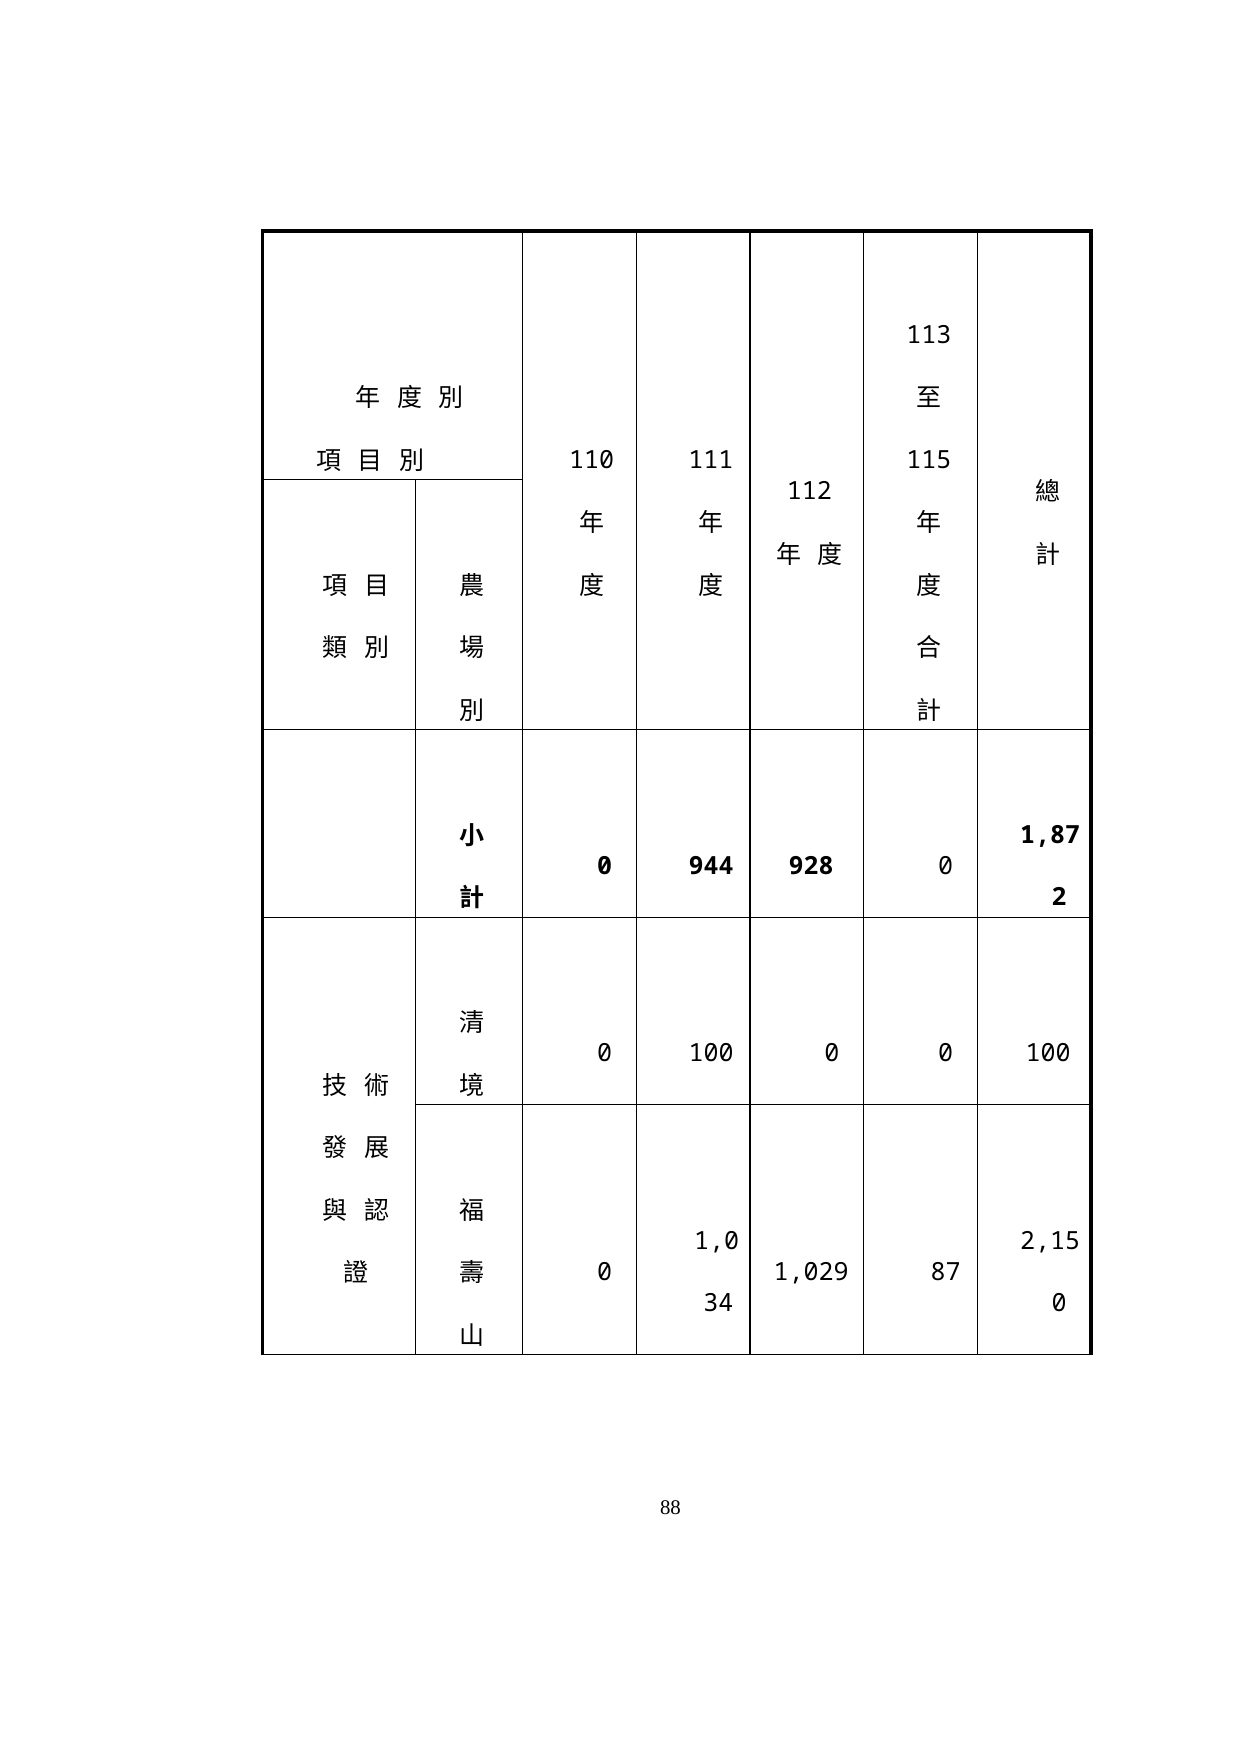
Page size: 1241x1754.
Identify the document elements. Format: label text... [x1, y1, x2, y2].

table_cell 928 [751, 730, 863, 917]
table_header 113至115年度合計 [864, 233, 977, 729]
table_cell 0 [523, 730, 636, 917]
table_cell 1,034 [637, 1105, 749, 1354]
table_cell 87 [864, 1105, 977, 1354]
table_cell 1,872 [978, 730, 1089, 917]
table_header 111年度 [637, 233, 749, 729]
table_cell 0 [864, 730, 977, 917]
table_cell 農場別 [416, 480, 522, 729]
table_cell [264, 730, 415, 917]
table_header 110年度 [523, 233, 636, 729]
table_header 年度別 項目別 [264, 233, 522, 479]
table_cell 0 [864, 918, 977, 1104]
table_cell 技術發展與認證 [264, 918, 415, 1354]
table_cell 0 [523, 918, 636, 1104]
table_cell 項目類別 [264, 480, 415, 729]
table_cell 2,150 [978, 1105, 1089, 1354]
table_cell 0 [751, 918, 863, 1104]
table_cell 小計 [416, 730, 522, 917]
table_cell 福壽山 [416, 1105, 522, 1354]
table_cell 1,029 [751, 1105, 863, 1354]
table_header 總計 [978, 233, 1089, 729]
table_cell 0 [523, 1105, 636, 1354]
table_cell 100 [637, 918, 749, 1104]
table_header 112年度 [751, 233, 863, 729]
table_cell 100 [978, 918, 1089, 1104]
table_cell 944 [637, 730, 749, 917]
table_cell 清境 [416, 918, 522, 1104]
